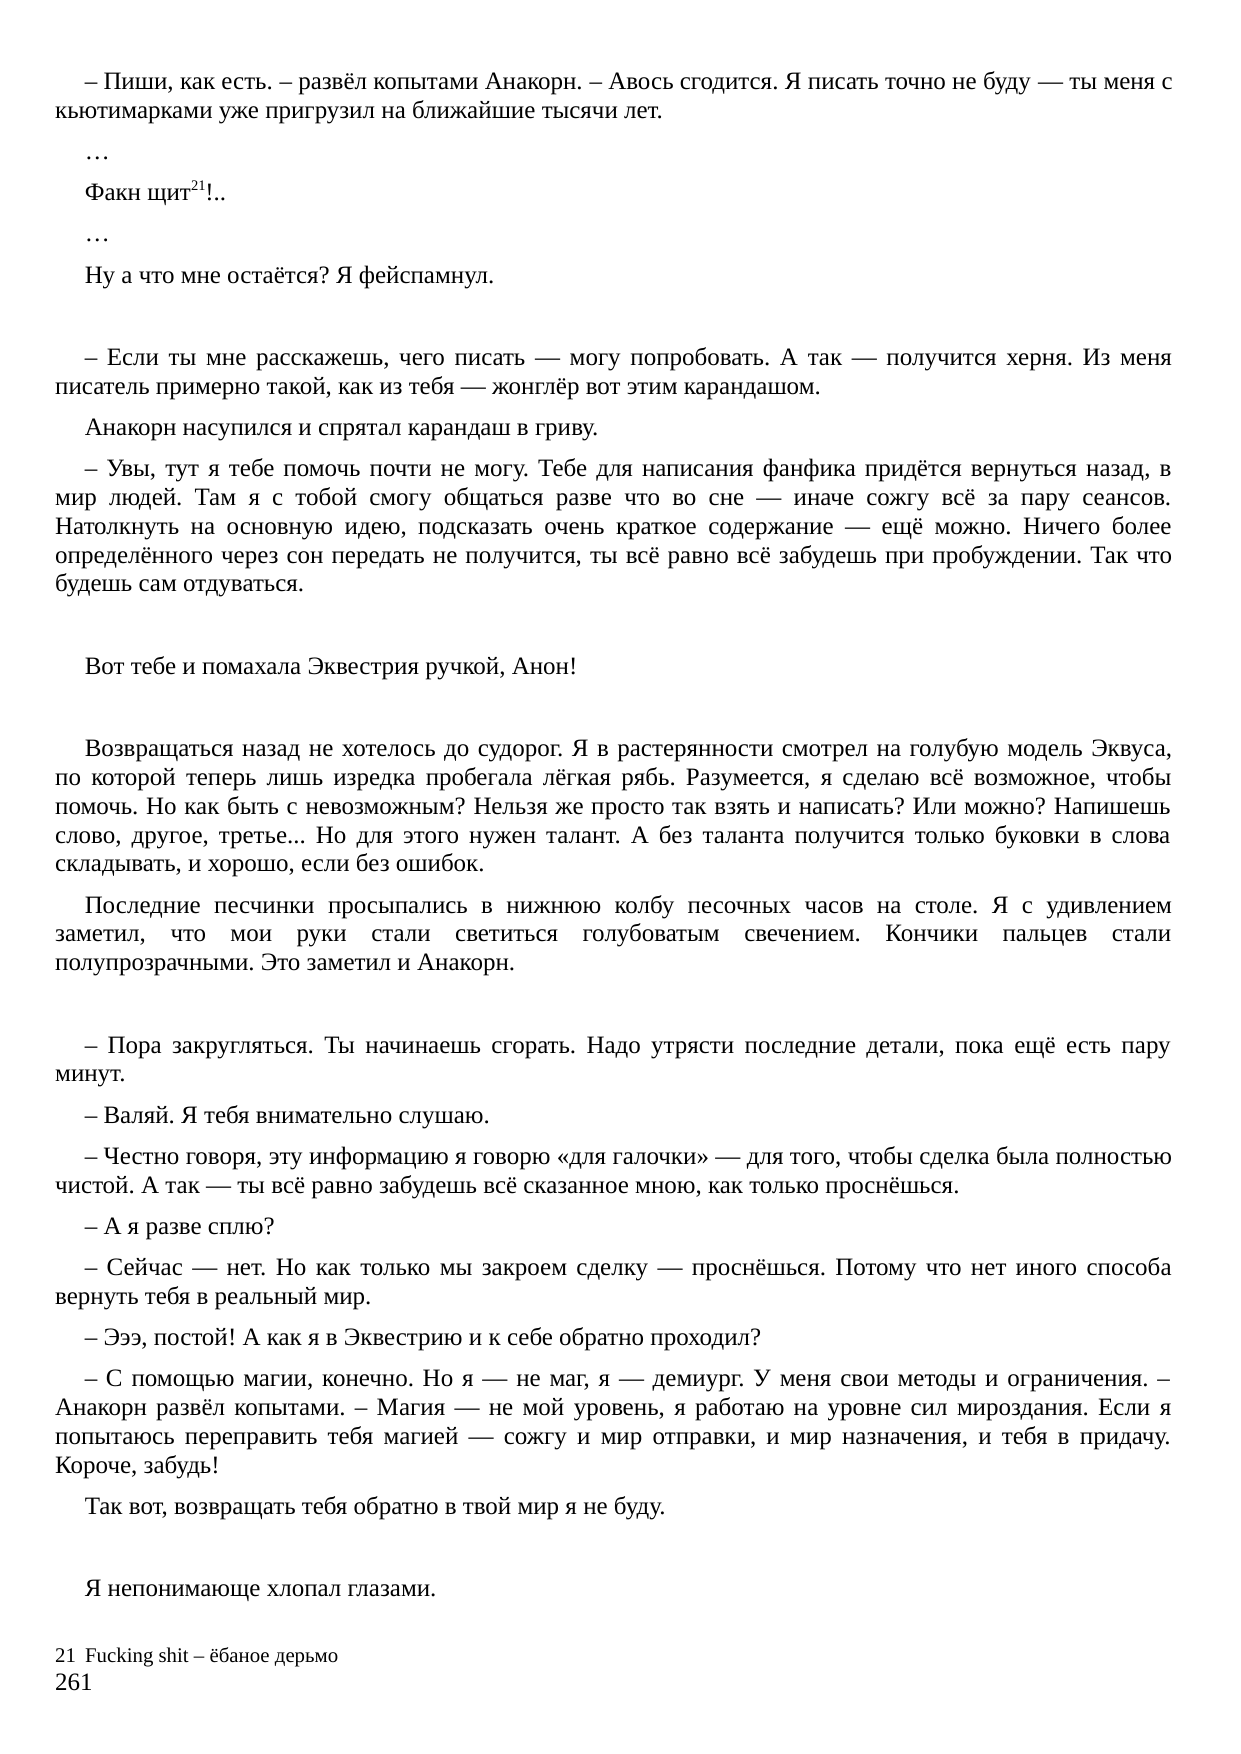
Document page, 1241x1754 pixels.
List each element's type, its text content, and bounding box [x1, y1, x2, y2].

text Вот тебе и помахала Эквестрия ручкой, Анон! [55, 651, 1173, 680]
text Я непонимающе хлопал глазами. [55, 1573, 1173, 1602]
text Fucking shit – ёбаное дерьмо [55, 1642, 1173, 1667]
text – Увы, тут я тебе помочь почти не могу. Тебе для написания фанфика придётся вернуться назад, в мир людей. Там я с тобой смогу общаться разве что во сне — иначе сожгу всё за пару сеансов. Натолкнуть на основную идею, подсказать очень краткое содержание — ещё можно. Ничего более определённого через сон передать не получится, ты всё равно всё забудешь при пробуждении. Так что будешь сам отдуваться. [55, 453, 1173, 597]
text Анакорн насупился и спрятал карандаш в гриву. [55, 412, 1173, 441]
text – Пиши, как есть. – развёл копытами Анакорн. – Авось сгодится. Я писать точно не буду — ты меня с кьютимарками уже пригрузил на ближайшие тысячи лет. [55, 66, 1173, 123]
text – Честно говоря, эту информацию я говорю «для галочки» — для того, чтобы сделка была полностью чистой. А так — ты всё равно забудешь всё сказанное мною, как только проснёшься. [55, 1141, 1173, 1198]
text Так вот, возвращать тебя обратно в твой мир я не буду. [55, 1491, 1173, 1520]
text – Валяй. Я тебя внимательно слушаю. [55, 1100, 1173, 1128]
text – Сейчас — нет. Но как только мы закроем сделку — проснёшься. Потому что нет иного способа вернуть тебя в реальный мир. [55, 1252, 1173, 1310]
text – Если ты мне расскажешь, чего писать — могу попробовать. А так — получится херня. Из меня писатель примерно такой, как из тебя — жонглёр вот этим карандашом. [55, 342, 1173, 400]
text … [55, 218, 1173, 247]
text – Пора закругляться. Ты начинаешь сгорать. Надо утрясти последние детали, пока ещё есть пару минут. [55, 1030, 1173, 1087]
text Факн щит!.. [55, 177, 1173, 206]
text – Эээ, постой! А как я в Эквестрию и к себе обратно проходил? [55, 1322, 1173, 1351]
text Ну а что мне остаётся? Я фейспамнул. [55, 260, 1173, 288]
text … [55, 136, 1173, 165]
text Возвращаться назад не хотелось до судорог. Я в растерянности смотрел на голубую модель Эквуса, по которой теперь лишь изредка пробегала лёгкая рябь. Разумеется, я сделаю всё возможное, чтобы помочь. Но как быть с невозможным? Нельзя же просто так взять и написать? Или можно? Напишешь слово, другое, третье... Но для этого нужен талант. А без таланта получится только буковки в слова складывать, и хорошо, если без ошибок. [55, 733, 1173, 877]
text Последние песчинки просыпались в нижнюю колбу песочных часов на столе. Я с удивлением заметил, что мои руки стали светиться голубоватым свечением. Кончики пальцев стали полупрозрачными. Это заметил и Анакорн. [55, 890, 1173, 976]
text – А я разве сплю? [55, 1211, 1173, 1240]
text – С помощью магии, конечно. Но я — не маг, я — демиург. У меня свои методы и ограничения. – Анакорн развёл копытами. – Магия — не мой уровень, я работаю на уровне сил мироздания. Если я попытаюсь переправить тебя магией — сожгу и мир отправки, и мир назначения, и тебя в придачу. Короче, забудь! [55, 1363, 1173, 1478]
